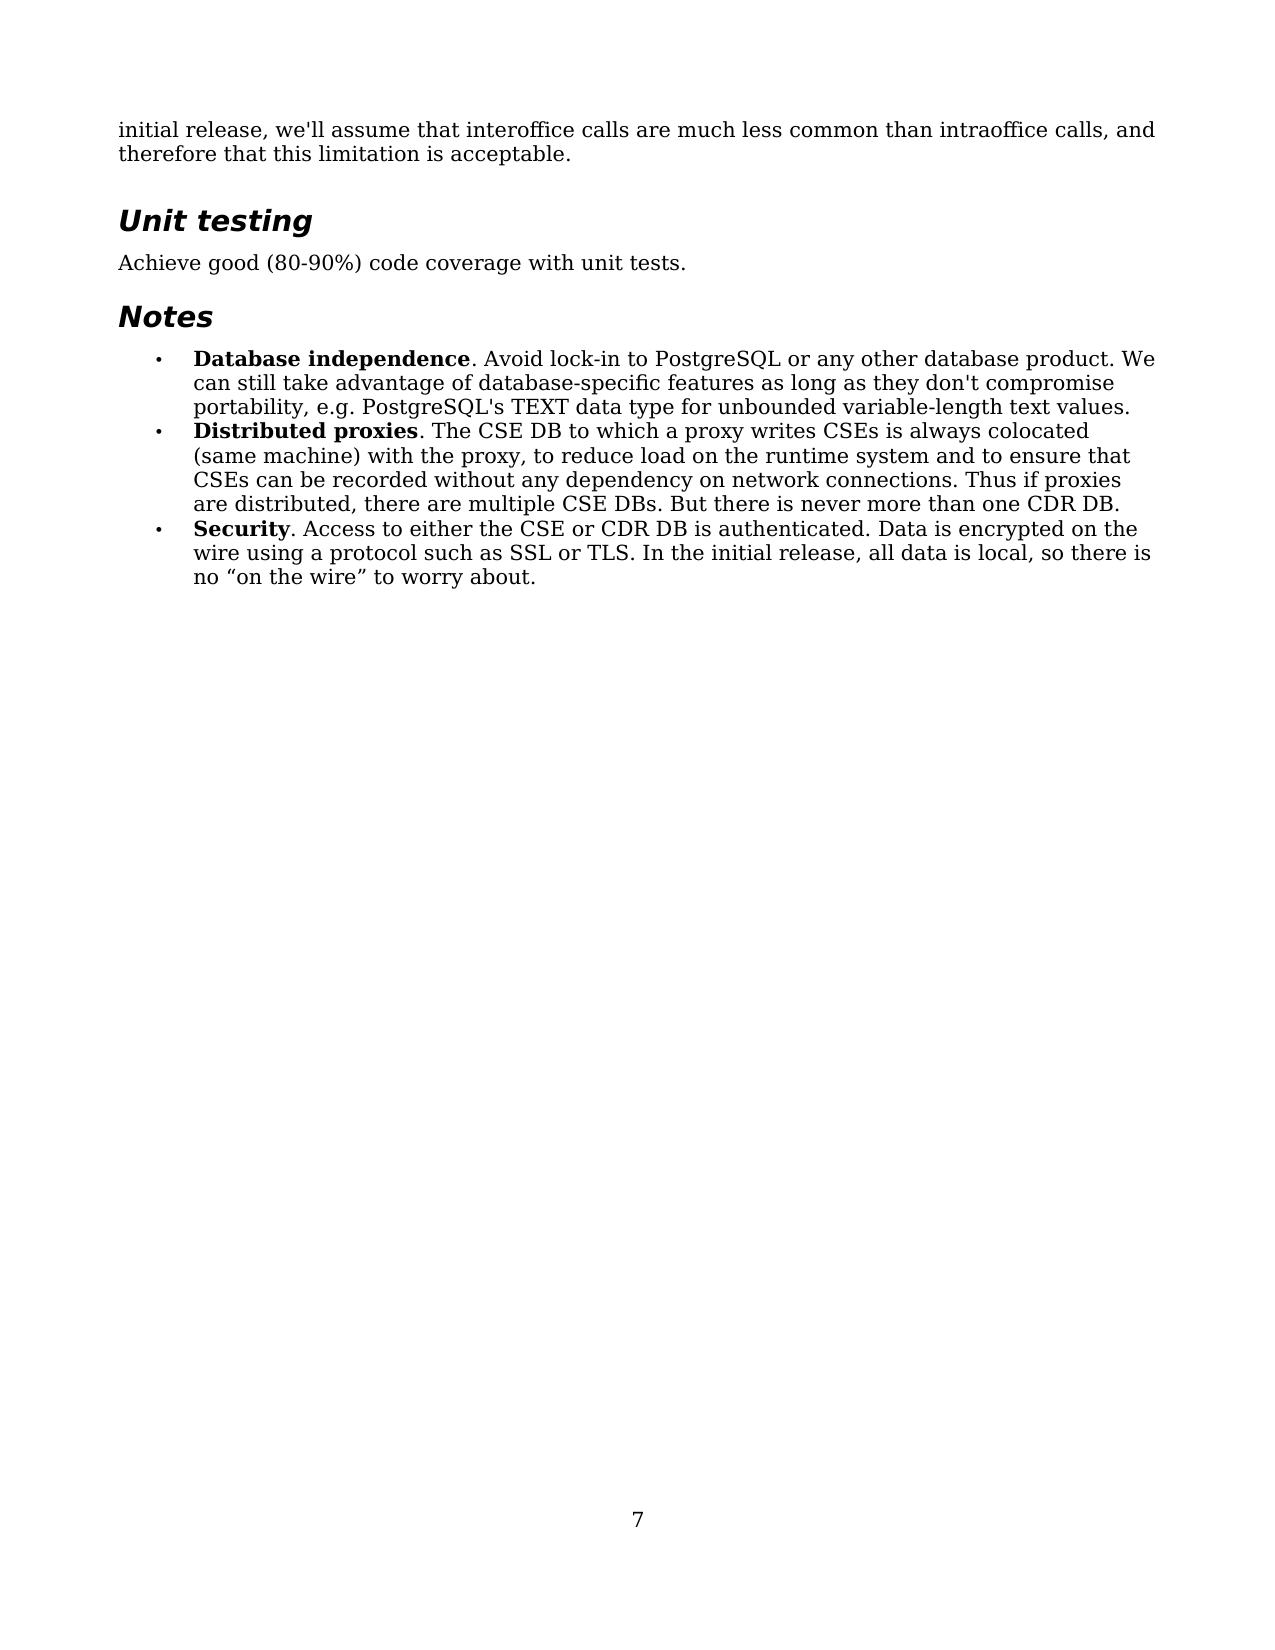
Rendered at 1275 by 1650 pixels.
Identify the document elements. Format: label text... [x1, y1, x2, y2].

list Distributed proxies. The CSE DB to which a proxy writes CSEs is always colocated (same machine) with the proxy, to reduce load on the runtime system and to ensure that CSEs can be recorded without any dependency on network connections. Thus if proxies are distributed, there are multiple CSE DBs. But there is never more than one CDR DB. [156, 419, 1157, 517]
list Security. Access to either the CSE or CDR DB is authenticated. Data is encrypted on the wire using a protocol such as SSL or TLS. In the initial release, all data is local, so there is no “on the wire” to worry about. [156, 517, 1157, 590]
text initial release, we'll assume that interoffice calls are much less common than intraoffice calls, and therefore that this limitation is acceptable. [118, 118, 1157, 167]
list Database independence. Avoid lock-in to PostgreSQL or any other database product. We can still take advantage of database-specific features as long as they don't compromise portability, e.g. PostgreSQL's TEXT data type for unbounded variable-length text values. [156, 346, 1157, 419]
subtitle Notes [118, 300, 1157, 334]
text Achieve good (80-90%) code coverage with unit tests. [118, 251, 1157, 275]
subtitle Unit testing [118, 204, 1157, 238]
